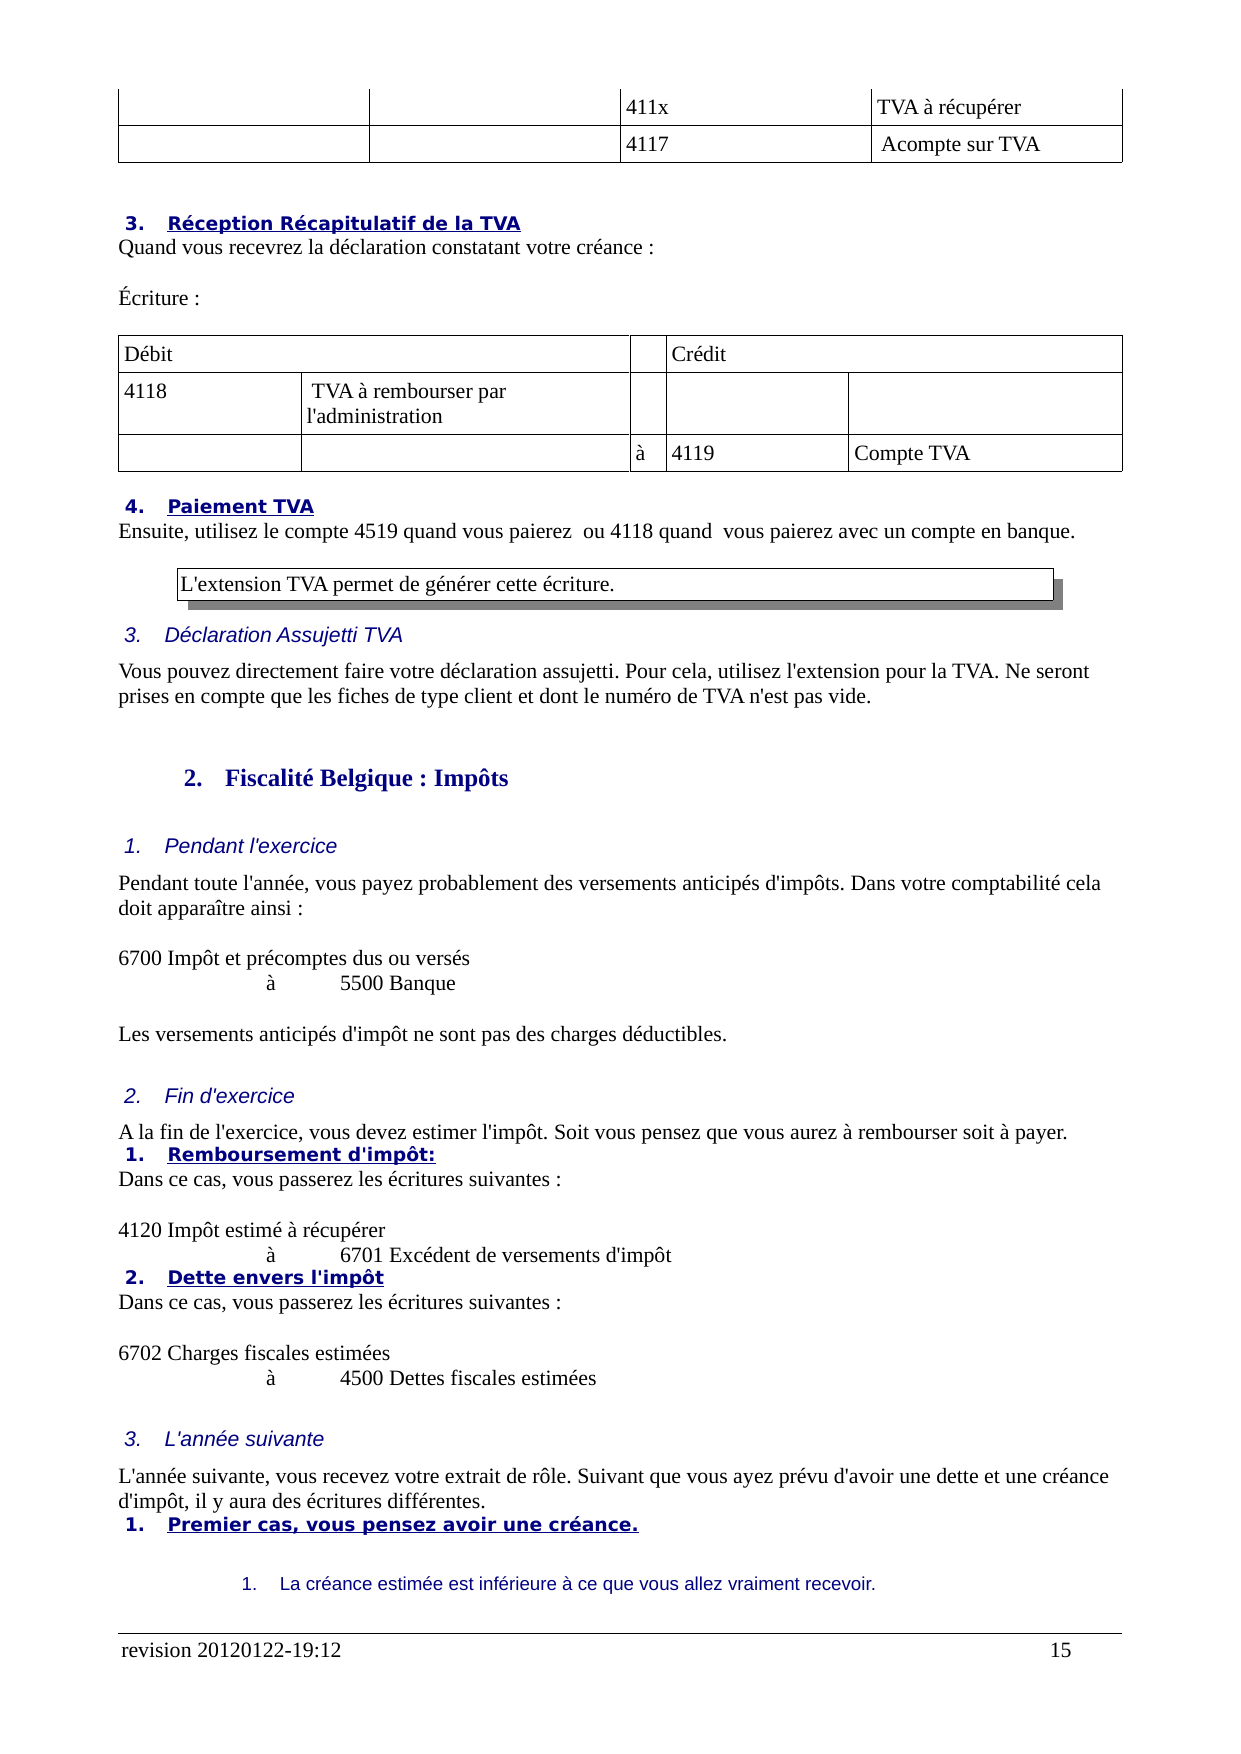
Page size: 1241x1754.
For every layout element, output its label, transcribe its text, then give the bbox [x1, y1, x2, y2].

table_cell [849, 373, 1122, 434]
text L'extension TVA permet de générer cette écriture. [178, 569, 1052, 599]
table_cell [370, 126, 620, 162]
table_cell [631, 373, 666, 434]
text 6700 Impôt et précomptes dus ou versés [118, 945, 1122, 970]
subtitle L'année suivante [118, 1427, 1122, 1451]
subtitle Fiscalité Belgique : Impôts [177, 763, 1122, 792]
table_header Crédit [667, 336, 1122, 372]
text 6702 Charges fiscales estimées [118, 1339, 1122, 1365]
subtitle Déclaration Assujetti TVA [118, 622, 1122, 646]
table_cell [667, 373, 848, 434]
table_cell TVA à rembourser par l'administration [302, 373, 629, 434]
table_cell 4117 [621, 126, 871, 162]
text à 4500 Dettes fiscales estimées [118, 1365, 1122, 1390]
text L'année suivante, vous recevez votre extrait de rôle. Suivant que vous ayez prévu d'avoir une dette et une créance d'impôt, il y aura des écritures différentes. [118, 1463, 1122, 1513]
text Écriture : [118, 285, 1122, 310]
text Ensuite, utilisez le compte 4519 quand vous paierez ou 4118 quand vous paierez avec un compte en banque. [118, 518, 1122, 543]
table_cell Compte TVA [849, 435, 1122, 471]
table_cell [119, 89, 369, 125]
subtitle Fin d'exercice [118, 1083, 1122, 1107]
table_cell Acompte sur TVA [872, 126, 1122, 162]
table_cell [370, 89, 620, 125]
subtitle Remboursement d'impôt: [118, 1144, 1122, 1166]
table_cell [119, 126, 369, 162]
text à 6701 Excédent de versements d'impôt [118, 1242, 1122, 1267]
subtitle Premier cas, vous pensez avoir une créance. [118, 1513, 1122, 1535]
table_cell 411x [621, 89, 871, 125]
text à 5500 Banque [118, 970, 1122, 996]
subtitle Réception Récapitulatif de la TVA [118, 212, 1122, 234]
table_cell 4119 [667, 435, 848, 471]
table_cell à [631, 435, 666, 471]
text 4120 Impôt estimé à récupérer [118, 1217, 1122, 1242]
text A la fin de l'exercice, vous devez estimer l'impôt. Soit vous pensez que vous aurez à rembourser soit à payer. [118, 1119, 1122, 1144]
subtitle Dette envers l'impôt [118, 1267, 1122, 1289]
text Dans ce cas, vous passerez les écritures suivantes : [118, 1289, 1122, 1314]
subtitle La créance estimée est inférieure à ce que vous allez vraiment recevoir. [236, 1573, 1122, 1595]
table_cell TVA à récupérer [872, 89, 1122, 125]
text Pendant toute l'année, vous payez probablement des versements anticipés d'impôts. Dans votre comptabilité cela doit apparaître ainsi : [118, 869, 1122, 920]
table_cell [119, 435, 301, 471]
table_header Débit [119, 336, 629, 372]
subtitle Pendant l'exercice [118, 833, 1122, 858]
text Quand vous recevrez la déclaration constatant votre créance : [118, 234, 1122, 259]
table_header [631, 336, 666, 372]
text Les versements anticipés d'impôt ne sont pas des charges déductibles. [118, 1021, 1122, 1046]
text Vous pouvez directement faire votre déclaration assujetti. Pour cela, utilisez l'extension pour la TVA. Ne seront prises en compte que les fiches de type client et dont le numéro de TVA n'est pas vide. [118, 658, 1122, 709]
table_cell [302, 435, 629, 471]
text Dans ce cas, vous passerez les écritures suivantes : [118, 1166, 1122, 1192]
table_cell 4118 [119, 373, 301, 434]
subtitle Paiement TVA [118, 496, 1122, 518]
